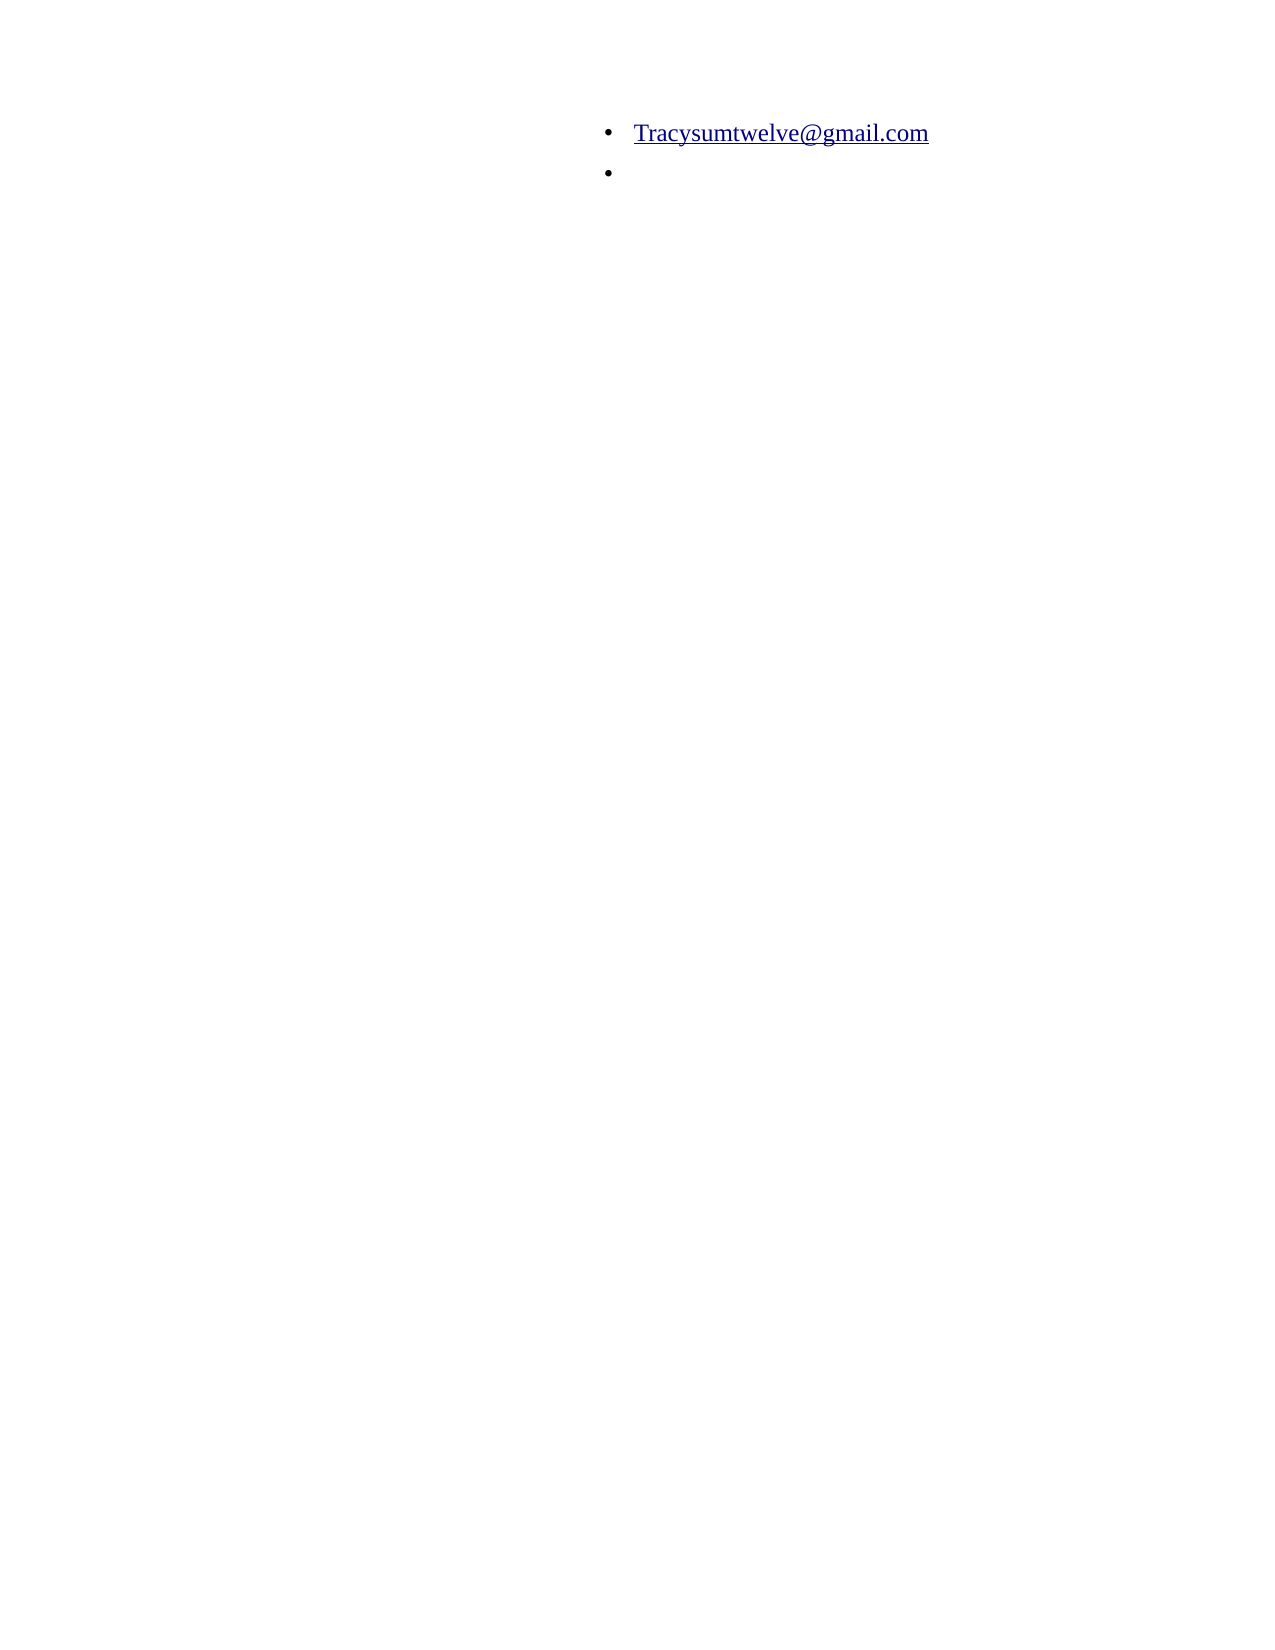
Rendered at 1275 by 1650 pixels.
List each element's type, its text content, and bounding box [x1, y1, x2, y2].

list Tracysumtwelve@gmail.com [604, 118, 1157, 147]
